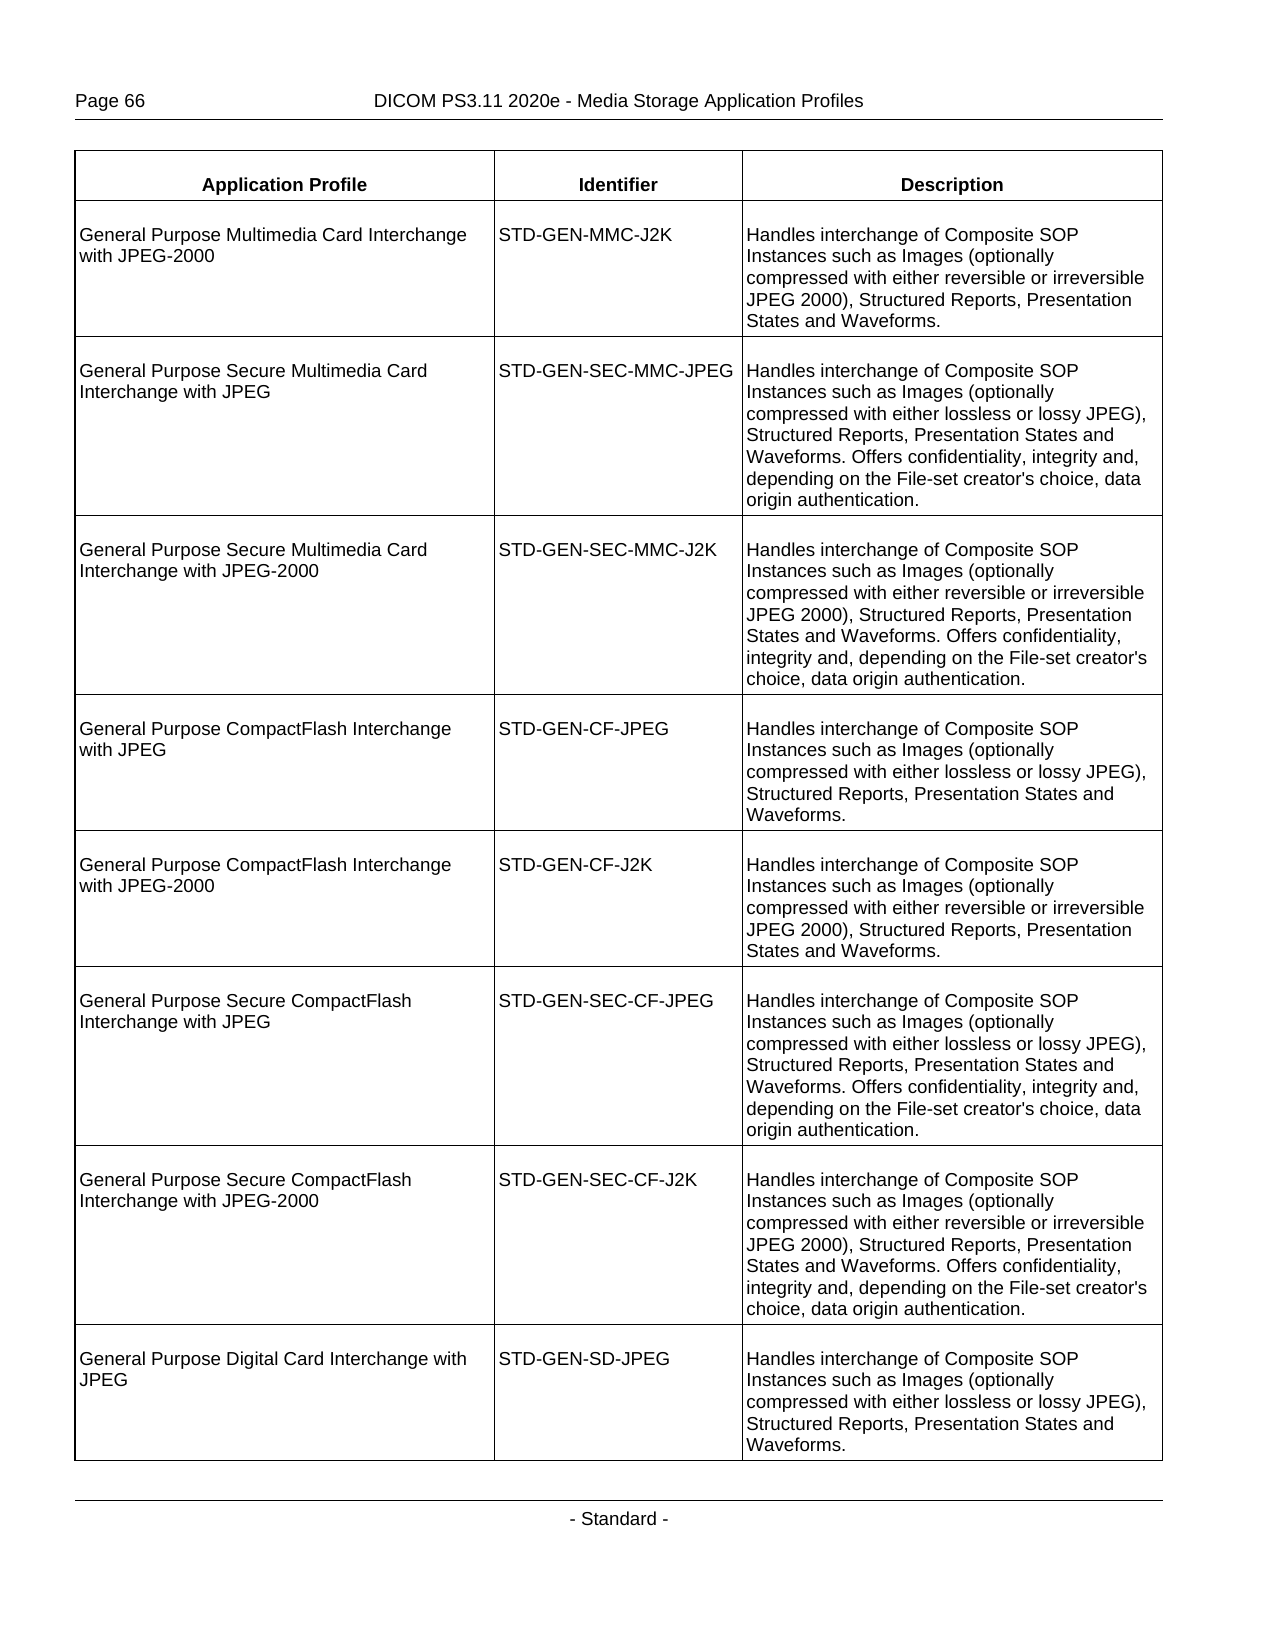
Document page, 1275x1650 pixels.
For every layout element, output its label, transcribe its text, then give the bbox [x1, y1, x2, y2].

table_cell General Purpose Secure CompactFlash Interchange with JPEG [76, 967, 494, 1145]
table_cell General Purpose Secure CompactFlash Interchange with JPEG-2000 [76, 1146, 494, 1324]
table_cell General Purpose CompactFlash Interchange with JPEG [76, 695, 494, 830]
table_cell STD-GEN-SEC-MMC-JPEG [495, 337, 742, 515]
table_header Application Profile [76, 151, 494, 200]
table_cell STD-GEN-CF-J2K [495, 831, 742, 966]
table_cell STD-GEN-CF-JPEG [495, 695, 742, 830]
table_cell Handles interchange of Composite SOP Instances such as Images (optionally compressed with either lossless or lossy JPEG), Structured Reports, Presentation States and Waveforms. Offers confidentiality, integrity and, depending on the File-set creator's choice, data origin authentication. [743, 967, 1162, 1145]
table_cell STD-GEN-SEC-CF-J2K [495, 1146, 742, 1324]
table_cell Handles interchange of Composite SOP Instances such as Images (optionally compressed with either reversible or irreversible JPEG 2000), Structured Reports, Presentation States and Waveforms. Offers confidentiality, integrity and, depending on the File-set creator's choice, data origin authentication. [743, 1146, 1162, 1324]
table_cell General Purpose CompactFlash Interchange with JPEG-2000 [76, 831, 494, 966]
table_cell STD-GEN-SD-JPEG [495, 1325, 742, 1460]
table_cell Handles interchange of Composite SOP Instances such as Images (optionally compressed with either reversible or irreversible JPEG 2000), Structured Reports, Presentation States and Waveforms. [743, 201, 1162, 336]
table_cell Handles interchange of Composite SOP Instances such as Images (optionally compressed with either lossless or lossy JPEG), Structured Reports, Presentation States and Waveforms. [743, 1325, 1162, 1460]
table_cell Handles interchange of Composite SOP Instances such as Images (optionally compressed with either lossless or lossy JPEG), Structured Reports, Presentation States and Waveforms. Offers confidentiality, integrity and, depending on the File-set creator's choice, data origin authentication. [743, 337, 1162, 515]
table_cell STD-GEN-MMC-J2K [495, 201, 742, 336]
table_cell Handles interchange of Composite SOP Instances such as Images (optionally compressed with either reversible or irreversible JPEG 2000), Structured Reports, Presentation States and Waveforms. Offers confidentiality, integrity and, depending on the File-set creator's choice, data origin authentication. [743, 516, 1162, 694]
table_cell General Purpose Secure Multimedia Card Interchange with JPEG [76, 337, 494, 515]
table_header Identifier [495, 151, 742, 200]
table_cell Handles interchange of Composite SOP Instances such as Images (optionally compressed with either lossless or lossy JPEG), Structured Reports, Presentation States and Waveforms. [743, 695, 1162, 830]
table_cell General Purpose Digital Card Interchange with JPEG [76, 1325, 494, 1460]
table_cell STD-GEN-SEC-CF-JPEG [495, 967, 742, 1145]
table_cell General Purpose Multimedia Card Interchange with JPEG-2000 [76, 201, 494, 336]
table_header Description [743, 151, 1162, 200]
table_cell General Purpose Secure Multimedia Card Interchange with JPEG-2000 [76, 516, 494, 694]
table_cell STD-GEN-SEC-MMC-J2K [495, 516, 742, 694]
table_cell Handles interchange of Composite SOP Instances such as Images (optionally compressed with either reversible or irreversible JPEG 2000), Structured Reports, Presentation States and Waveforms. [743, 831, 1162, 966]
